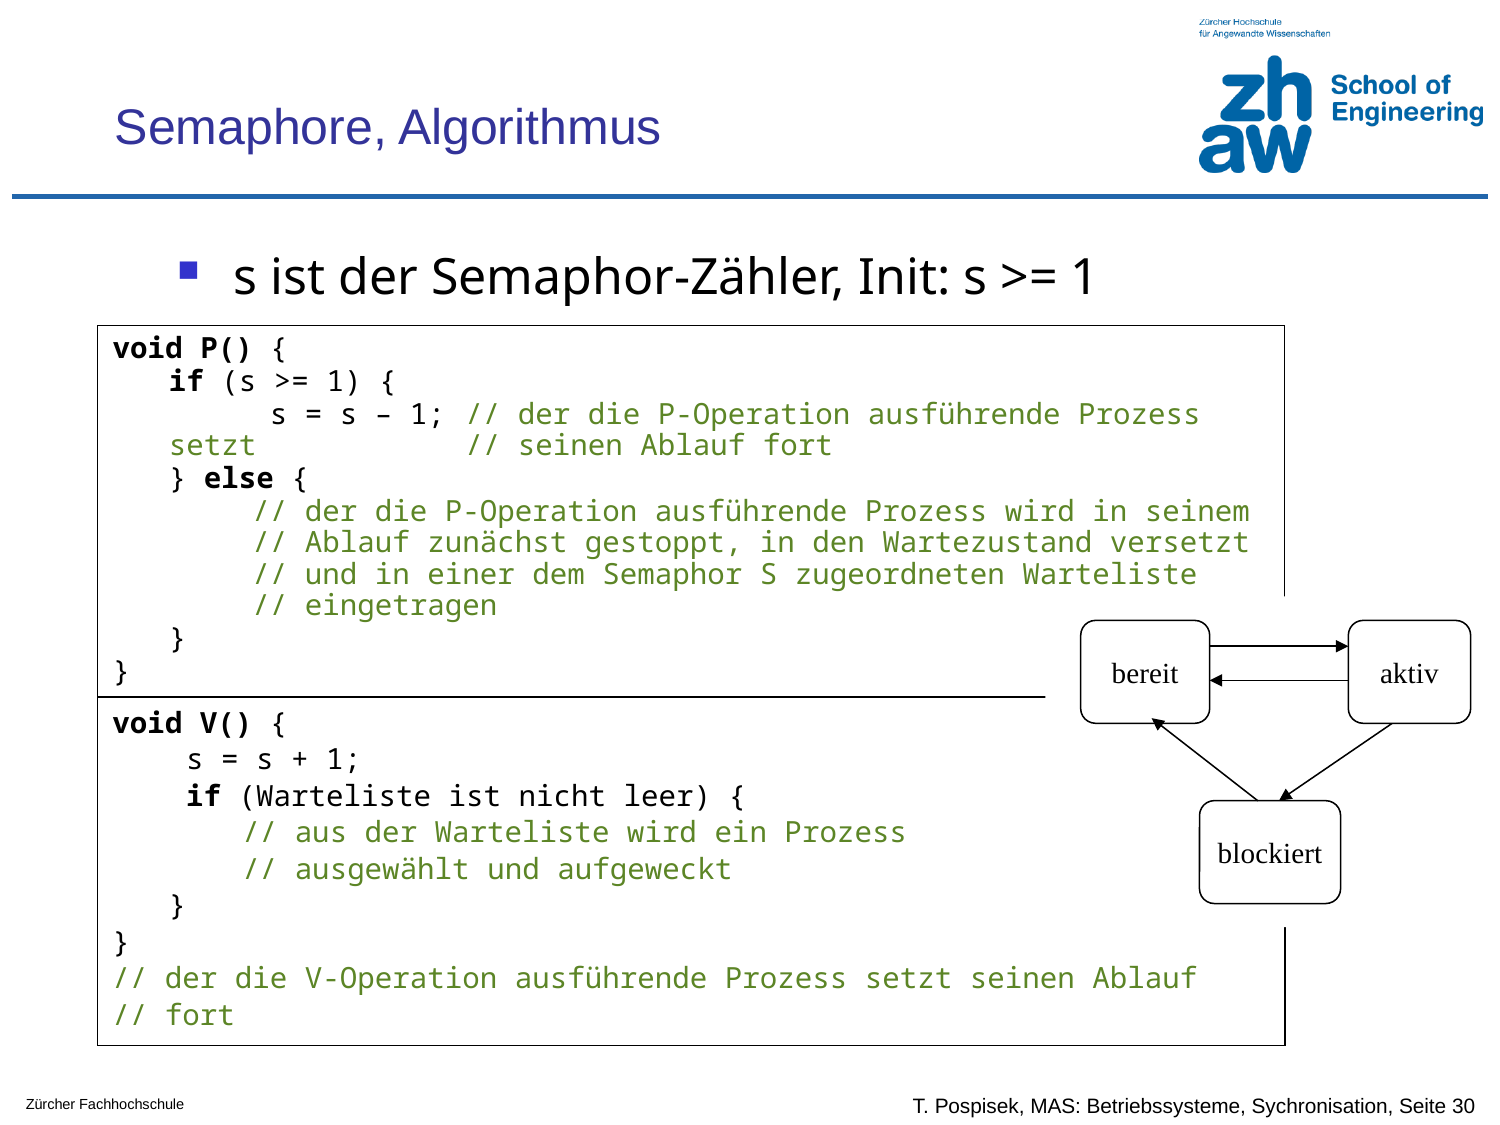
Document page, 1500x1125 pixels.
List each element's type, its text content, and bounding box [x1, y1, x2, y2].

title Semaphore, Algorithmus [99, 50, 1379, 163]
text_box aktiv [1348, 620, 1471, 724]
list void P() { if (s >= 1) { s = s – 1; // der die P-Operation ausführende Prozess setzt // seinen Ablauf fort } else { // der die P-Operation ausführende Prozess wird in seinem // Ablauf zunächst gestoppt, in den Wartezustand versetzt // und in einer dem Semaphor S zugeordneten Warteliste // eingetragen } } [97, 325, 1285, 696]
text_box [1045, 596, 1459, 928]
text_box blockiert [1199, 800, 1341, 904]
picture [1199, 19, 1483, 173]
text_box void V() { s = s + 1; if (Warteliste ist nicht leer) { // aus der Warteliste wird ein Prozess // ausgewählt und aufgeweckt } } // der die V-Operation ausführende Prozess setzt seinen Ablauf // fort [97, 696, 1285, 1046]
text_box s ist der Semaphor-Zähler, Init: s >= 1 [162, 237, 1438, 313]
text_box [1210, 647, 1348, 680]
text_box bereit [1080, 620, 1210, 724]
text_box [1163, 681, 1388, 800]
